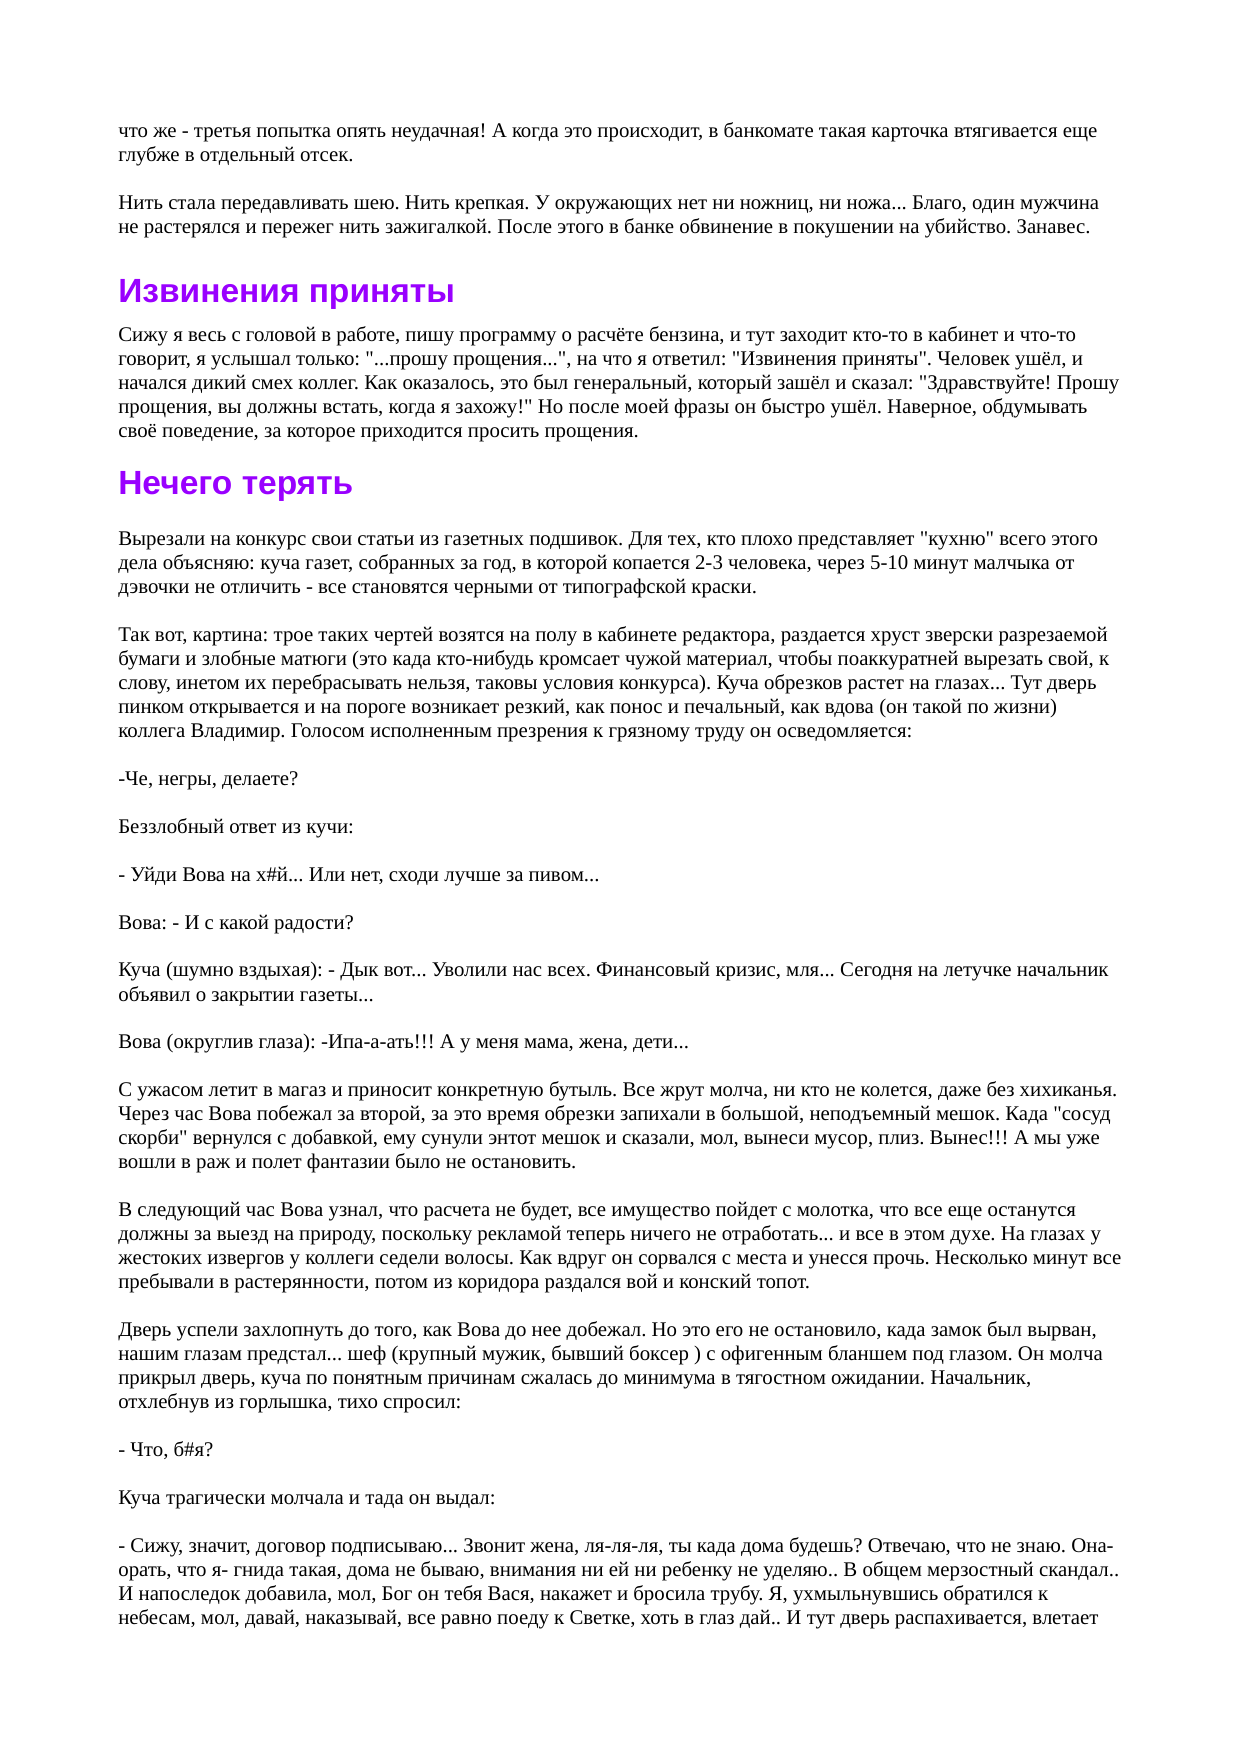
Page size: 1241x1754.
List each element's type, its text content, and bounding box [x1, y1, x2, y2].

text Дверь успели захлопнуть до того, как Вова до нее добежал. Но это его не остановило, када замок был вырван, нашим глазам предстал... шеф (крупный мужик, бывший боксер ) с офигенным бланшем под глазом. Он молча прикрыл дверь, куча по понятным причинам сжалась до минимума в тягостном ожидании. Начальник, отхлебнув из горлышка, тихо спросил: [118, 1317, 1122, 1413]
text - Уйди Вова на х#й... Или нет, сходи лучше за пивом... [118, 862, 1122, 886]
subtitle Извинения приняты [118, 271, 1122, 309]
text Вова: - И с какой радости? [118, 909, 1122, 934]
text Беззлобный ответ из кучи: [118, 814, 1122, 838]
text В следующий час Вова узнал, что расчета не будет, все имущество пойдет с молотка, что все еще останутся должны за выезд на природу, поскольку рекламой теперь ничего не отработать... и все в этом духе. На глазах у жестоких извергов у коллеги седели волосы. Как вдруг он сорвался с места и унесся прочь. Несколько минут все пребывали в растерянности, потом из коридора раздался вой и конский топот. [118, 1197, 1122, 1293]
text С ужасом летит в магаз и приносит конкретную бутыль. Все жрут молча, ни кто не колется, даже без хихиканья. Через час Вова побежал за второй, за это время обрезки запихали в большой, неподъемный мешок. Када "сосуд скорби" вернулся с добавкой, ему сунули энтот мешок и сказали, мол, вынеси мусор, плиз. Вынес!!! А мы уже вошли в раж и полет фантазии было не остановить. [118, 1077, 1122, 1173]
text - Сижу, значит, договор подписываю... Звонит жена, ля-ля-ля, ты када дома будешь? Отвечаю, что не знаю. Она- орать, что я- гнида такая, дома не бываю, внимания ни ей ни ребенку не уделяю.. В общем мерзостный скандал.. И напоследок добавила, мол, Бог он тебя Вася, накажет и бросила трубу. Я, ухмыльнувшись обратился к небесам, мол, давай, наказывай, все равно поеду к Светке, хоть в глаз дай.. И тут дверь распахивается, влетает [118, 1533, 1122, 1629]
text что же - третья попытка опять неудачная! А когда это происходит, в банкомате такая карточка втягивается еще глубже в отдельный отсек. [118, 118, 1122, 166]
subtitle Нечего терять [118, 463, 1122, 502]
text -Че, негры, делаете? [118, 766, 1122, 790]
text Куча трагически молчала и тада он выдал: [118, 1485, 1122, 1509]
text - Что, б#я? [118, 1437, 1122, 1461]
text Сижу я весь с головой в работе, пишу программу о расчёте бензина, и тут заходит кто-то в кабинет и что-то говорит, я услышал только: "...прошу прощения...", на что я ответил: "Извинения приняты". Человек ушёл, и начался дикий смех коллег. Как оказалось, это был генеральный, который зашёл и сказал: "Здравствуйте! Прошу прощения, вы должны встать, когда я захожу!" Но после моей фразы он быстро ушёл. Наверное, обдумывать своё поведение, за которое приходится просить прощения. [118, 322, 1122, 442]
text Вырезали на конкурс свои статьи из газетных подшивок. Для тех, кто плохо представляет "кухню" всего этого дела объясняю: куча газет, собранных за год, в которой копается 2-3 человека, через 5-10 минут малчыка от дэвочки не отличить - все становятся черными от типографской краски. [118, 526, 1122, 598]
text Куча (шумно вздыхая): - Дык вот... Уволили нас всех. Финансовый кризис, мля... Сегодня на летучке начальник объявил о закрытии газеты... [118, 957, 1122, 1006]
text Вова (округлив глаза): -Ипа-а-ать!!! А у меня мама, жена, дети... [118, 1029, 1122, 1053]
text Так вот, картина: трое таких чертей возятся на полу в кабинете редактора, раздается хруст зверски разрезаемой бумаги и злобные матюги (это када кто-нибудь кромсает чужой материал, чтобы поаккуратней вырезать свой, к слову, инетом их перебрасывать нельзя, таковы условия конкурса). Куча обрезков растет на глазах... Тут дверь пинком открывается и на пороге возникает резкий, как понос и печальный, как вдова (он такой по жизни) коллега Владимир. Голосом исполненным презрения к грязному труду он осведомляется: [118, 622, 1122, 742]
text Нить стала передавливать шею. Нить крепкая. У окружающих нет ни ножниц, ни ножа... Благо, один мужчина не растерялся и пережег нить зажигалкой. После этого в банке обвинение в покушении на убийство. Занавес. [118, 190, 1122, 238]
